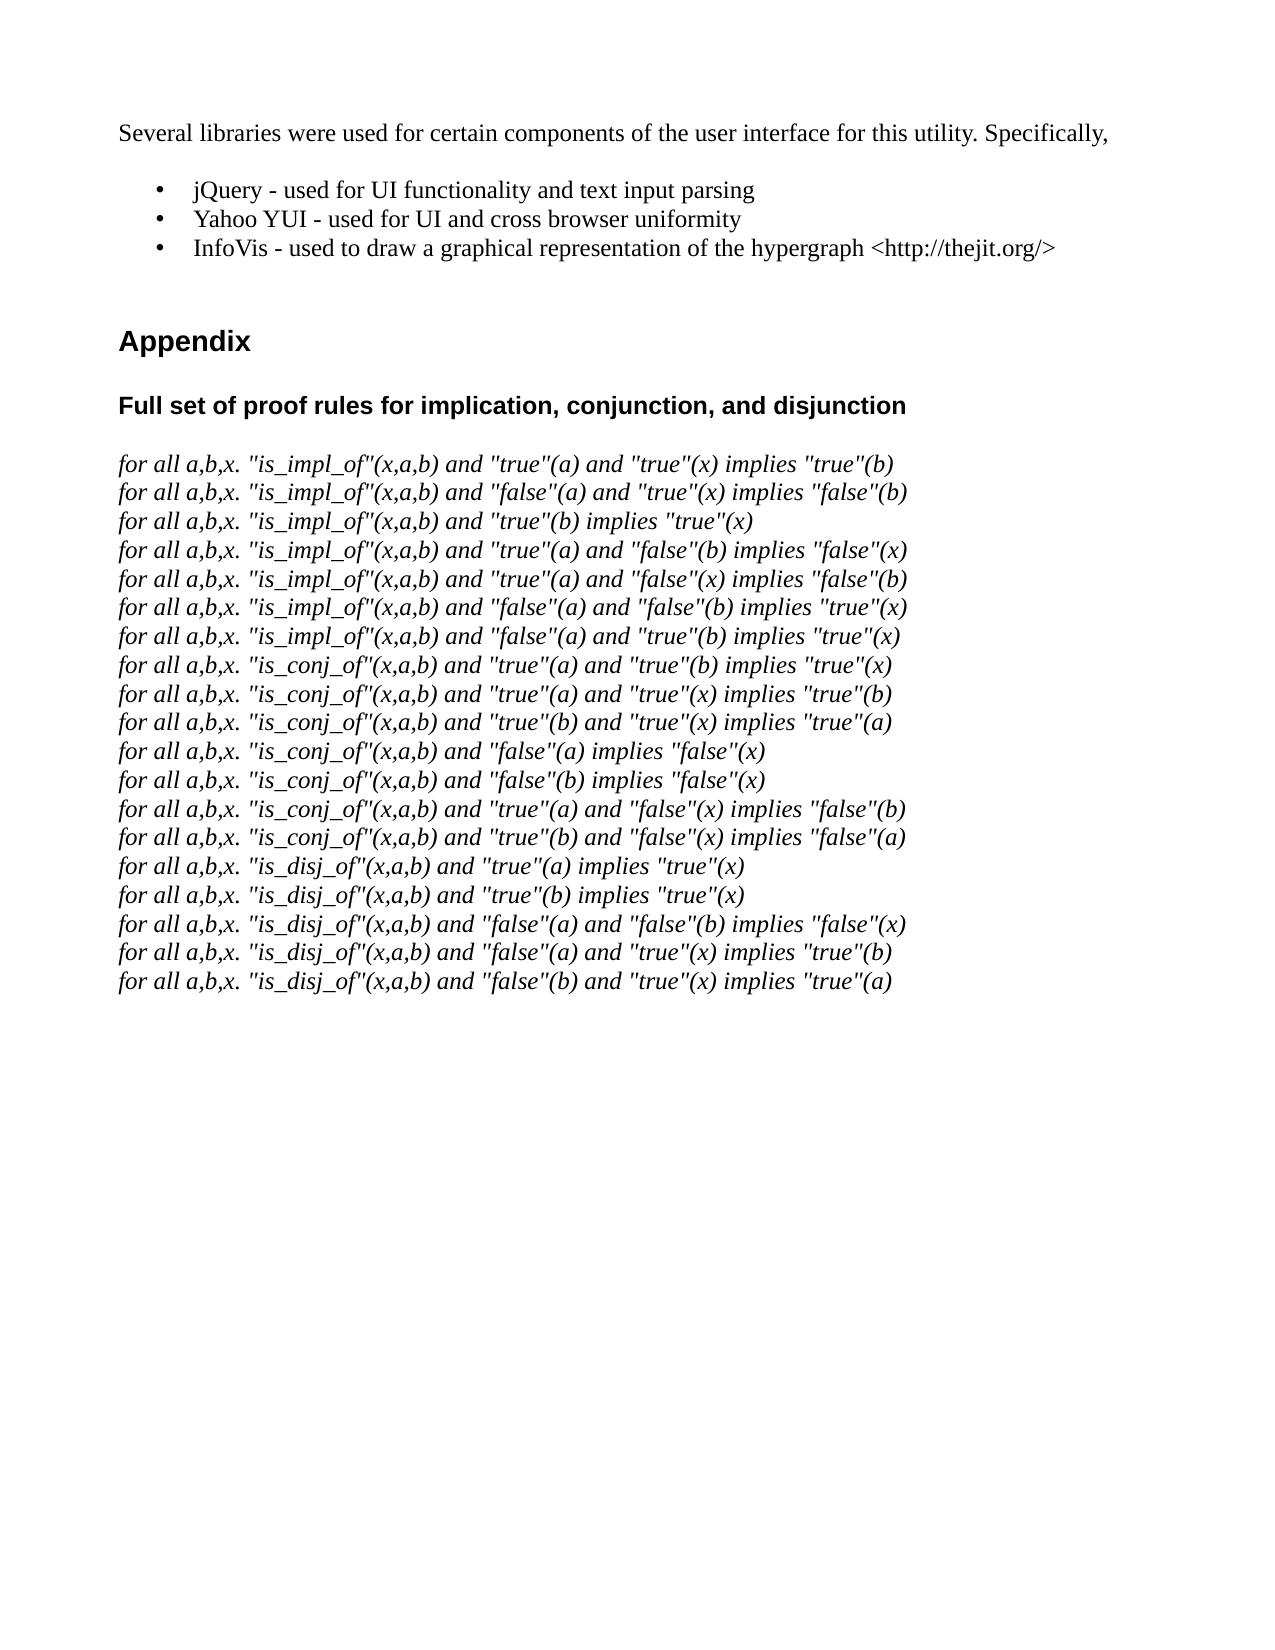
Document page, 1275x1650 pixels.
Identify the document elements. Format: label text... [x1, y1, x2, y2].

text for all a,b,x. "is_conj_of"(x,a,b) and "true"(a) and "true"(x) implies "true"(b) [118, 679, 1157, 707]
text Several libraries were used for certain components of the user interface for this utility. Specifically, [118, 118, 1157, 147]
text for all a,b,x. "is_disj_of"(x,a,b) and "false"(b) and "true"(x) implies "true"(a) [118, 966, 1157, 995]
text Full set of proof rules for implication, conjunction, and disjunction [118, 391, 1157, 420]
text for all a,b,x. "is_conj_of"(x,a,b) and "true"(b) and "false"(x) implies "false"(a) [118, 822, 1157, 851]
text for all a,b,x. "is_disj_of"(x,a,b) and "false"(a) and "false"(b) implies "false"(x) [118, 909, 1157, 937]
text for all a,b,x. "is_disj_of"(x,a,b) and "true"(a) implies "true"(x) [118, 851, 1157, 880]
text for all a,b,x. "is_disj_of"(x,a,b) and "true"(b) implies "true"(x) [118, 880, 1157, 909]
text for all a,b,x. "is_disj_of"(x,a,b) and "false"(a) and "true"(x) implies "true"(b) [118, 937, 1157, 966]
text for all a,b,x. "is_impl_of"(x,a,b) and "false"(a) and "false"(b) implies "true"(x) [118, 592, 1157, 621]
text for all a,b,x. "is_conj_of"(x,a,b) and "false"(b) implies "false"(x) [118, 765, 1157, 794]
text for all a,b,x. "is_impl_of"(x,a,b) and "true"(a) and "true"(x) implies "true"(b) [118, 449, 1157, 477]
text for all a,b,x. "is_impl_of"(x,a,b) and "true"(a) and "false"(b) implies "false"(x) [118, 535, 1157, 564]
text Appendix [118, 324, 1157, 358]
list InfoVis - used to draw a graphical representation of the hypergraph <http://thejit.org/> [156, 233, 1157, 262]
text for all a,b,x. "is_impl_of"(x,a,b) and "false"(a) and "true"(b) implies "true"(x) [118, 621, 1157, 650]
list Yahoo YUI - used for UI and cross browser uniformity [156, 204, 1157, 233]
list jQuery - used for UI functionality and text input parsing [156, 176, 1157, 204]
text for all a,b,x. "is_conj_of"(x,a,b) and "true"(a) and "false"(x) implies "false"(b) [118, 794, 1157, 822]
text for all a,b,x. "is_impl_of"(x,a,b) and "true"(b) implies "true"(x) [118, 506, 1157, 535]
text for all a,b,x. "is_impl_of"(x,a,b) and "true"(a) and "false"(x) implies "false"(b) [118, 564, 1157, 592]
text for all a,b,x. "is_conj_of"(x,a,b) and "false"(a) implies "false"(x) [118, 736, 1157, 765]
text for all a,b,x. "is_impl_of"(x,a,b) and "false"(a) and "true"(x) implies "false"(b) [118, 477, 1157, 506]
text for all a,b,x. "is_conj_of"(x,a,b) and "true"(a) and "true"(b) implies "true"(x) [118, 650, 1157, 679]
text for all a,b,x. "is_conj_of"(x,a,b) and "true"(b) and "true"(x) implies "true"(a) [118, 707, 1157, 736]
